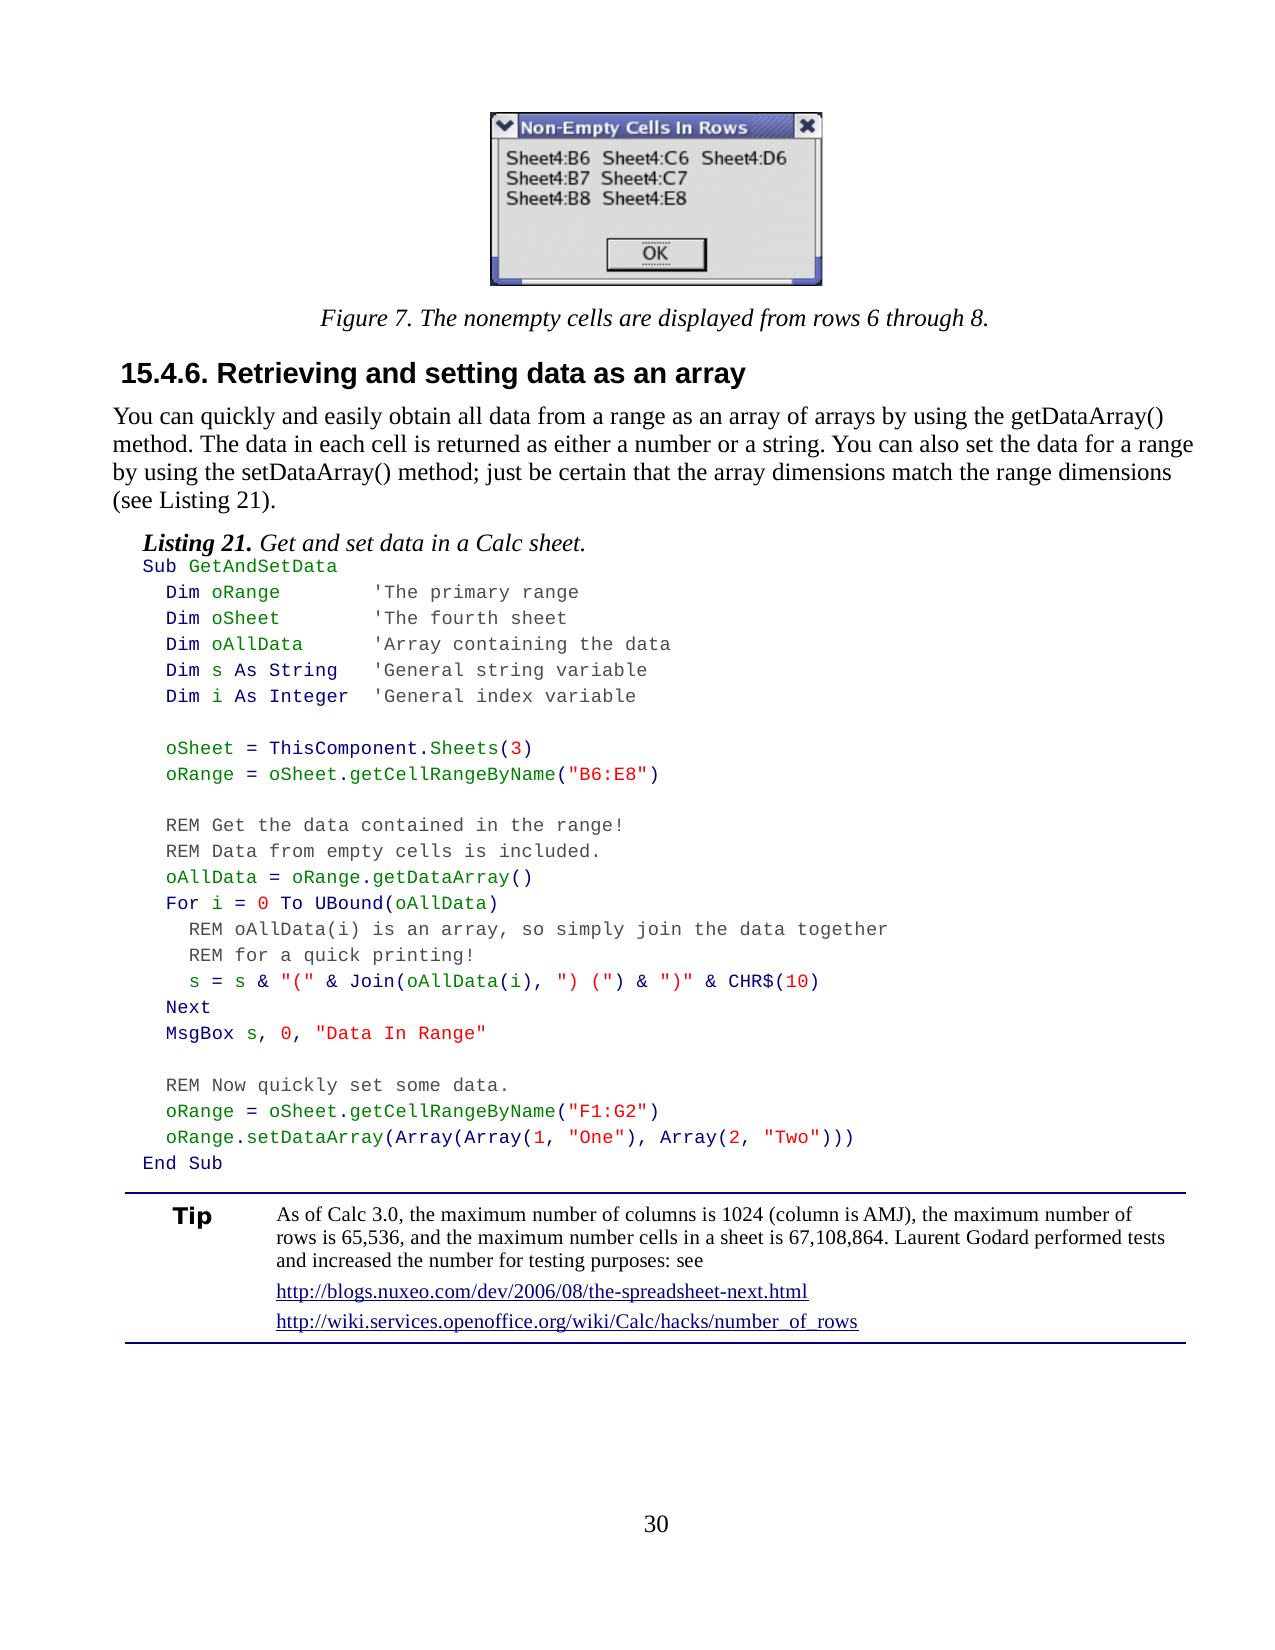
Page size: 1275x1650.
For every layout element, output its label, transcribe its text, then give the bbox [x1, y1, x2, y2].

text You can quickly and easily obtain all data from a range as an array of arrays by using the getDataArray() method. The data in each cell is returned as either a number or a string. You can also set the data for a range by using the setDataArray() method; just be certain that the array dimensions match the range dimensions (see Listing 21). [112, 402, 1200, 514]
text Next [142, 997, 1200, 1019]
text Dim oRange 'The primary range [142, 582, 1200, 604]
list Listing 21. Get and set data in a Calc sheet. [142, 528, 1200, 556]
text Dim oAllData 'Array containing the data [142, 634, 1200, 656]
subtitle Retrieving and setting data as an array [112, 357, 1200, 389]
text Dim oSheet 'The fourth sheet [142, 608, 1200, 630]
text REM Get the data contained in the range! [142, 816, 1200, 837]
text For i = 0 To UBound(oAllData) [142, 894, 1200, 915]
table_header As of Calc 3.0, the maximum number of columns is 1024 (column is AMJ), the maximum number of rows is 65,536, and the maximum number cells in a sheet is 67,108,864. Laurent Godard performed tests and increased the number for testing purposes: see http://blogs.nuxeo.com/dev/2006/08/the-spreadsheet-next.html http://wiki.services.openoffice.org/wiki/Calc/hacks/number_of_rows [260, 1194, 1186, 1342]
text REM Data from empty cells is included. [142, 842, 1200, 863]
text oRange.setDataArray(Array(Array(1, "One"), Array(2, "Two"))) [142, 1127, 1200, 1148]
text oAllData = oRange.getDataArray() [142, 868, 1200, 889]
text REM Now quickly set some data. [142, 1075, 1200, 1097]
text oRange = oSheet.getCellRangeByName("F1:G2") [142, 1101, 1200, 1123]
text Sub GetAndSetData [142, 556, 1200, 578]
text REM for a quick printing! [142, 946, 1200, 967]
text s = s & "(" & Join(oAllData(i), ") (") & ")" & CHR$(10) [142, 971, 1200, 993]
text MsgBox s, 0, "Data In Range" [142, 1023, 1200, 1045]
table_header Tip [125, 1194, 260, 1342]
text Dim i As Integer 'General index variable [142, 686, 1200, 708]
text oSheet = ThisComponent.Sheets(3) [142, 738, 1200, 759]
text Figure 7. The nonempty cells are displayed from rows 6 through 8. [112, 303, 1200, 332]
text Dim s As String 'General string variable [142, 660, 1200, 682]
text End Sub [142, 1153, 1200, 1174]
text REM oAllData(i) is an array, so simply join the data together [142, 919, 1200, 941]
picture [490, 112, 823, 286]
text oRange = oSheet.getCellRangeByName("B6:E8") [142, 764, 1200, 785]
